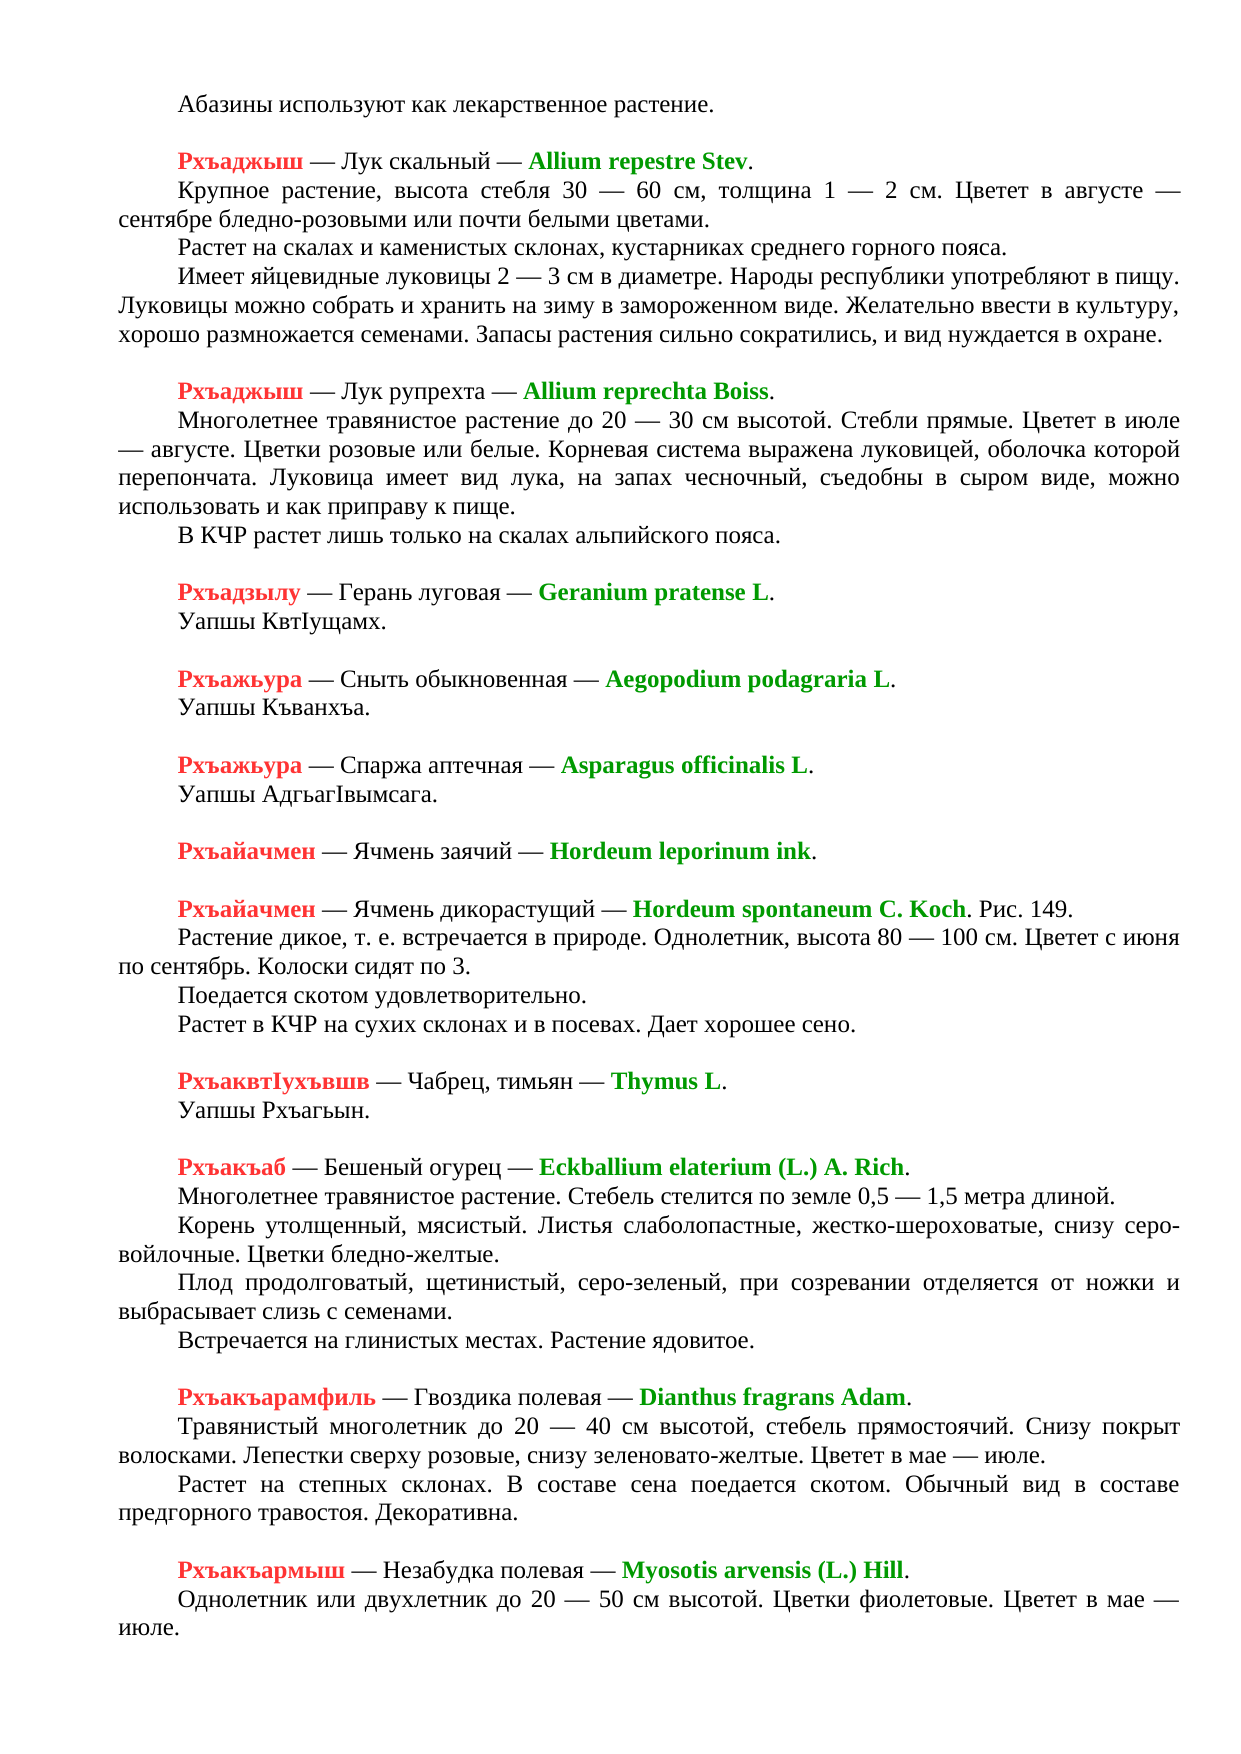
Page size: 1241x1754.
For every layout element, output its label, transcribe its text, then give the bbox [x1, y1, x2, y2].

text Однолетник или двухлетник до 20 — 50 см высотой. Цветки фиолетовые. Цветет в мае — июле. [118, 1584, 1181, 1641]
text Поедается скотом удовлетворительно. [118, 980, 1181, 1009]
text Многолетнее травянистое растение. Стебель стелится по земле 0,5 — 1,5 метра длиной. [118, 1181, 1181, 1210]
text Рхъадзылу — Герань луговая — Geranium pratense L. [118, 577, 1181, 606]
text Встречается на глинистых местах. Растение ядовитое. [118, 1325, 1181, 1354]
text Уапшы АдгьагIвымсага. [118, 779, 1181, 807]
text РхъаквтIухъвшв — Чабрец, тимьян — Thymus L. [118, 1066, 1181, 1095]
text Рхъайачмен — Ячмень дикорастущий — Hordeum spontaneum C. Koch. Рис. 149. [118, 894, 1181, 922]
text Уапшы Рхъагьын. [118, 1095, 1181, 1124]
text Рхъажьура — Сныть обыкновенная — Aegopodium podagraria L. [118, 664, 1181, 692]
text Рхъакъарамфиль — Гвоздика полевая — Dianthus fragrans Adam. [118, 1382, 1181, 1411]
text Растет на степных склонах. В составе сена поедается скотом. Обычный вид в составе предгорного травостоя. Декоративна. [118, 1469, 1181, 1526]
text Рхъакъаб — Бешеный огурец — Eckballium elaterium (L.) A. Rich. [118, 1152, 1181, 1181]
text Абазины используют как лекарственное растение. [118, 89, 1181, 117]
text Растет в КЧР на сухих склонах и в посевах. Дает хорошее сено. [118, 1009, 1181, 1037]
text Растение дикое, т. е. встречается в природе. Однолетник, высота 80 — 100 см. Цветет с июня по сентябрь. Колоски сидят по 3. [118, 922, 1181, 980]
text Рхъайачмен — Ячмень заячий — Hordeum leporinum ink. [118, 836, 1181, 865]
text Травянистый многолетник до 20 — 40 см высотой, стебель прямостоячий. Снизу покрыт волосками. Лепестки сверху розовые, снизу зеленовато-желтые. Цветет в мае — июле. [118, 1411, 1181, 1469]
text Рхъажьура — Спаржа аптечная — Asparagus officinalis L. [118, 750, 1181, 779]
text Плод продолговатый, щетинистый, серо-зеленый, при созревании отделяется от ножки и выбрасывает слизь с семенами. [118, 1267, 1181, 1325]
text Корень утолщенный, мясистый. Листья слаболопастные, жестко-шероховатые, снизу серо-войлочные. Цветки бледно-желтые. [118, 1210, 1181, 1267]
text Уапшы КвтIущамх. [118, 606, 1181, 635]
text Рхъакъармыш — Незабудка полевая — Myosotis arvensis (L.) Hill. [118, 1555, 1181, 1584]
text Рхъаджыш — Лук скальный — Allium repestre Stev. [118, 146, 1181, 175]
text В КЧР растет лишь только на скалах альпийского пояса. [118, 520, 1181, 549]
text Многолетнее травянистое растение до 20 — 30 см высотой. Стебли прямые. Цветет в июле — августе. Цветки розовые или белые. Корневая система выражена луковицей, оболочка которой перепончата. Луковица имеет вид лука, на запах чесночный, съедобны в сыром виде, можно использовать и как приправу к пище. [118, 405, 1181, 520]
text Растет на скалах и каменистых склонах, кустарниках среднего горного пояса. [118, 232, 1181, 261]
text Имеет яйцевидные луковицы 2 — 3 см в диаметре. Народы республики употребляют в пищу. Луковицы можно собрать и хранить на зиму в замороженном виде. Желательно ввести в культуру, хорошо размножается семенами. Запасы растения сильно сократились, и вид нуждается в охране. [118, 261, 1181, 347]
text Крупное растение, высота стебля 30 — 60 см, толщина 1 — 2 см. Цветет в августе — сентябре бледно-розовыми или почти белыми цветами. [118, 175, 1181, 232]
text Уапшы Къванхъа. [118, 692, 1181, 721]
text Рхъаджыш — Лук рупрехта — Allium reprechta Boiss. [118, 376, 1181, 405]
